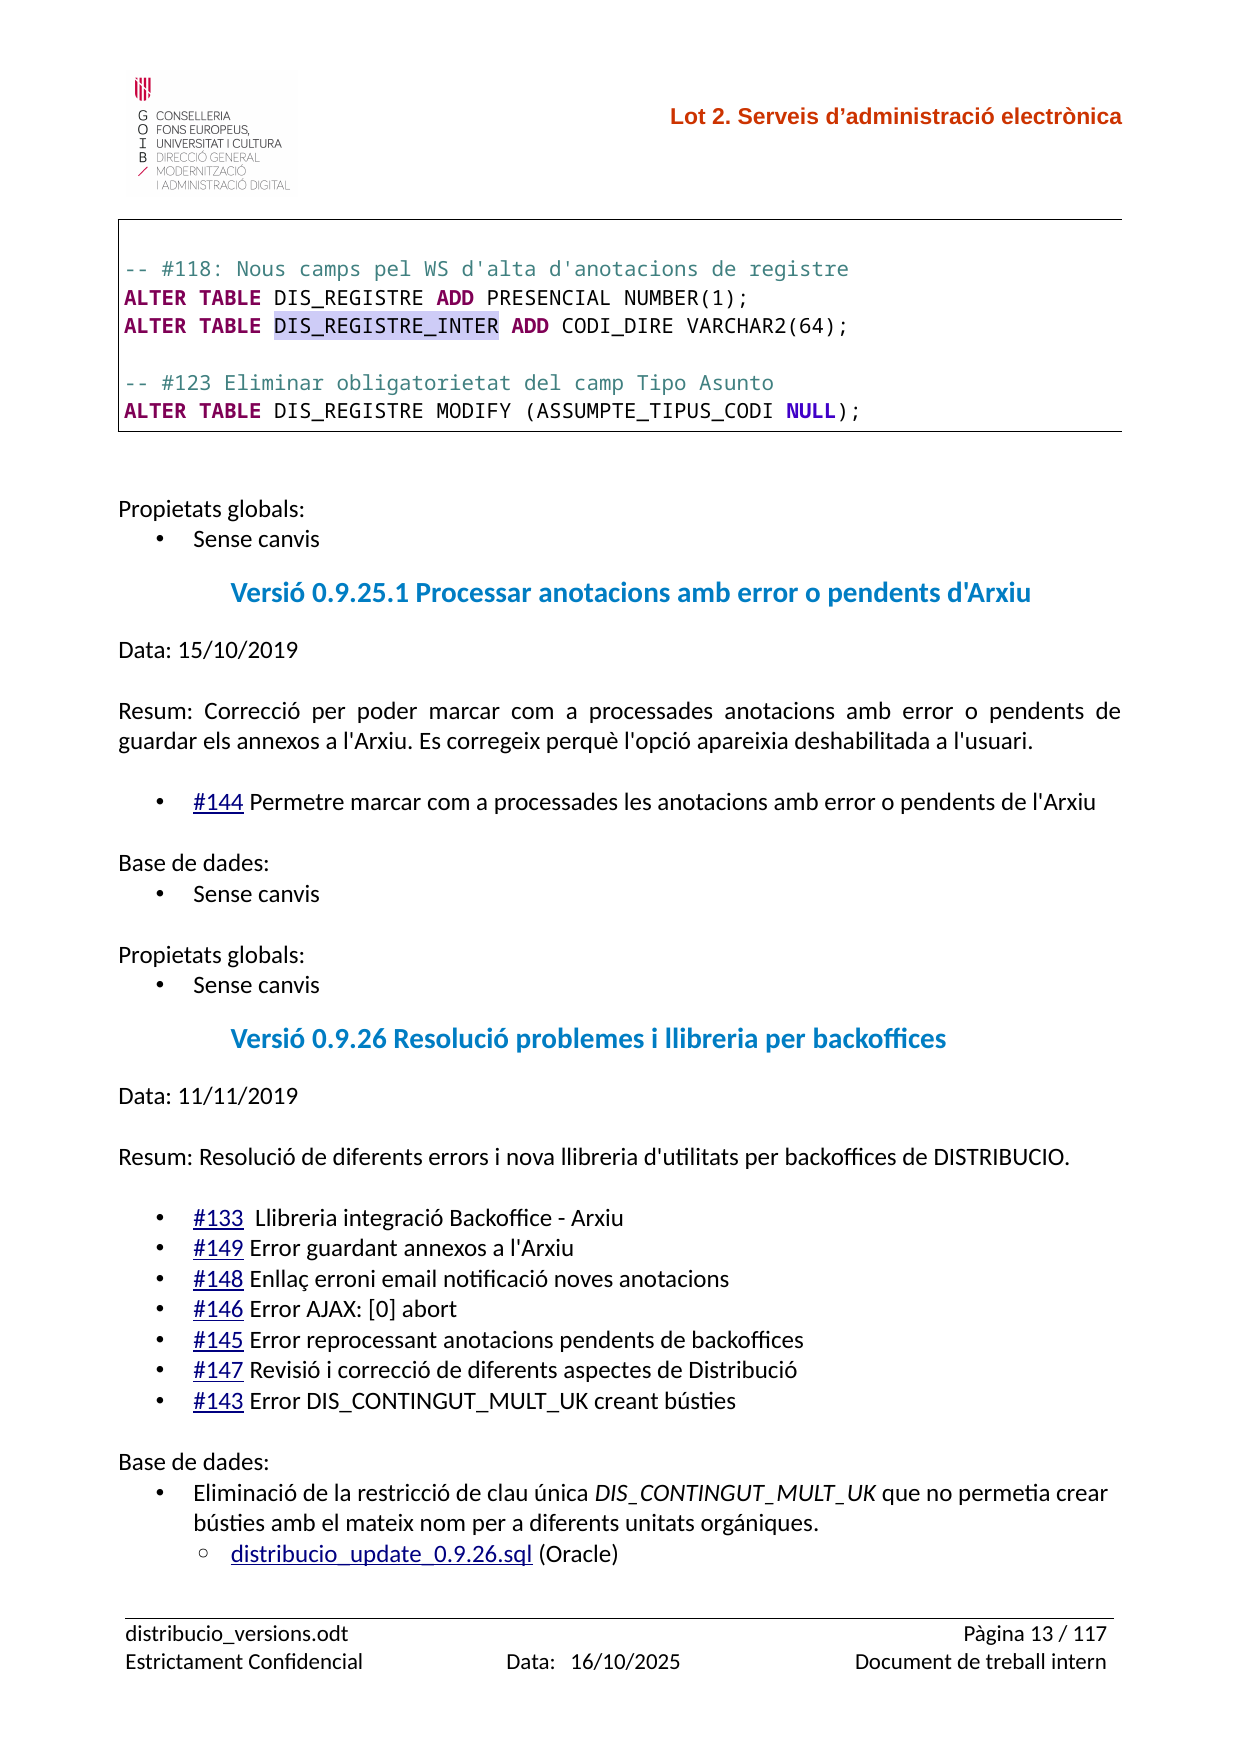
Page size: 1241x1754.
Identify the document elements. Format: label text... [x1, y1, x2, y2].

list #144 Permetre marcar com a processades les anotacions amb error o pendents de l'Arxiu [156, 786, 1122, 817]
text Base de dades: [118, 1446, 1122, 1477]
list Eliminació de la restricció de clau única DIS_CONTINGUT_MULT_UK que no permetia crear bústies amb el mateix nom per a diferents unitats orgániques. [156, 1477, 1122, 1538]
text Resum: Correcció per poder marcar com a processades anotacions amb error o pendents de guardar els annexos a l'Arxiu. Es corregeix perquè l'opció apareixia deshabilitada a l'usuari. [118, 695, 1122, 756]
text Data: 11/11/2019 [118, 1080, 1122, 1110]
list #149 Error guardant annexos a l'Arxiu [156, 1232, 1122, 1263]
text Propietats globals: [118, 493, 1122, 523]
list #147 Revisió i correcció de diferents aspectes de Distribució [156, 1354, 1122, 1385]
text Data: 15/10/2019 [118, 634, 1122, 664]
list #143 Error DIS_CONTINGUT_MULT_UK creant bústies [156, 1385, 1122, 1416]
text Propietats globals: [118, 939, 1122, 969]
text Resum: Resolució de diferents errors i nova llibreria d'utilitats per backoffices de DISTRIBUCIO. [118, 1141, 1122, 1171]
list Sense canvis [156, 878, 1122, 908]
subtitle Versió 0.9.26 Resolució problemes i llibreria per backoffices [153, 1021, 1122, 1056]
list #146 Error AJAX: [0] abort [156, 1293, 1122, 1324]
text Base de dades: [118, 847, 1122, 878]
picture [126, 70, 299, 197]
list distribucio_update_0.9.26.sql (Oracle) [193, 1538, 1122, 1568]
list #133 Llibreria integració Backoffice - Arxiu [156, 1202, 1122, 1232]
list Sense canvis [156, 969, 1122, 1000]
list #145 Error reprocessant anotacions pendents de backoffices [156, 1324, 1122, 1354]
table_header -- #118: Nous camps pel WS d'alta d'anotacions de registre ALTER TABLE DIS_REGISTRE ADD PRESENCIAL NUMBER(1); ALTER TABLE DIS_REGISTRE_INTER ADD CODI_DIRE VARCHAR2(64); -- #123 Eliminar obligatorietat del camp Tipo Asunto ALTER TABLE DIS_REGISTRE MODIFY (ASSUMPTE_TIPUS_CODI NULL); [119, 220, 1122, 431]
list Sense canvis [156, 523, 1122, 554]
list #148 Enllaç erroni email notificació noves anotacions [156, 1263, 1122, 1293]
subtitle Versió 0.9.25.1 Processar anotacions amb error o pendents d'Arxiu [153, 574, 1122, 610]
